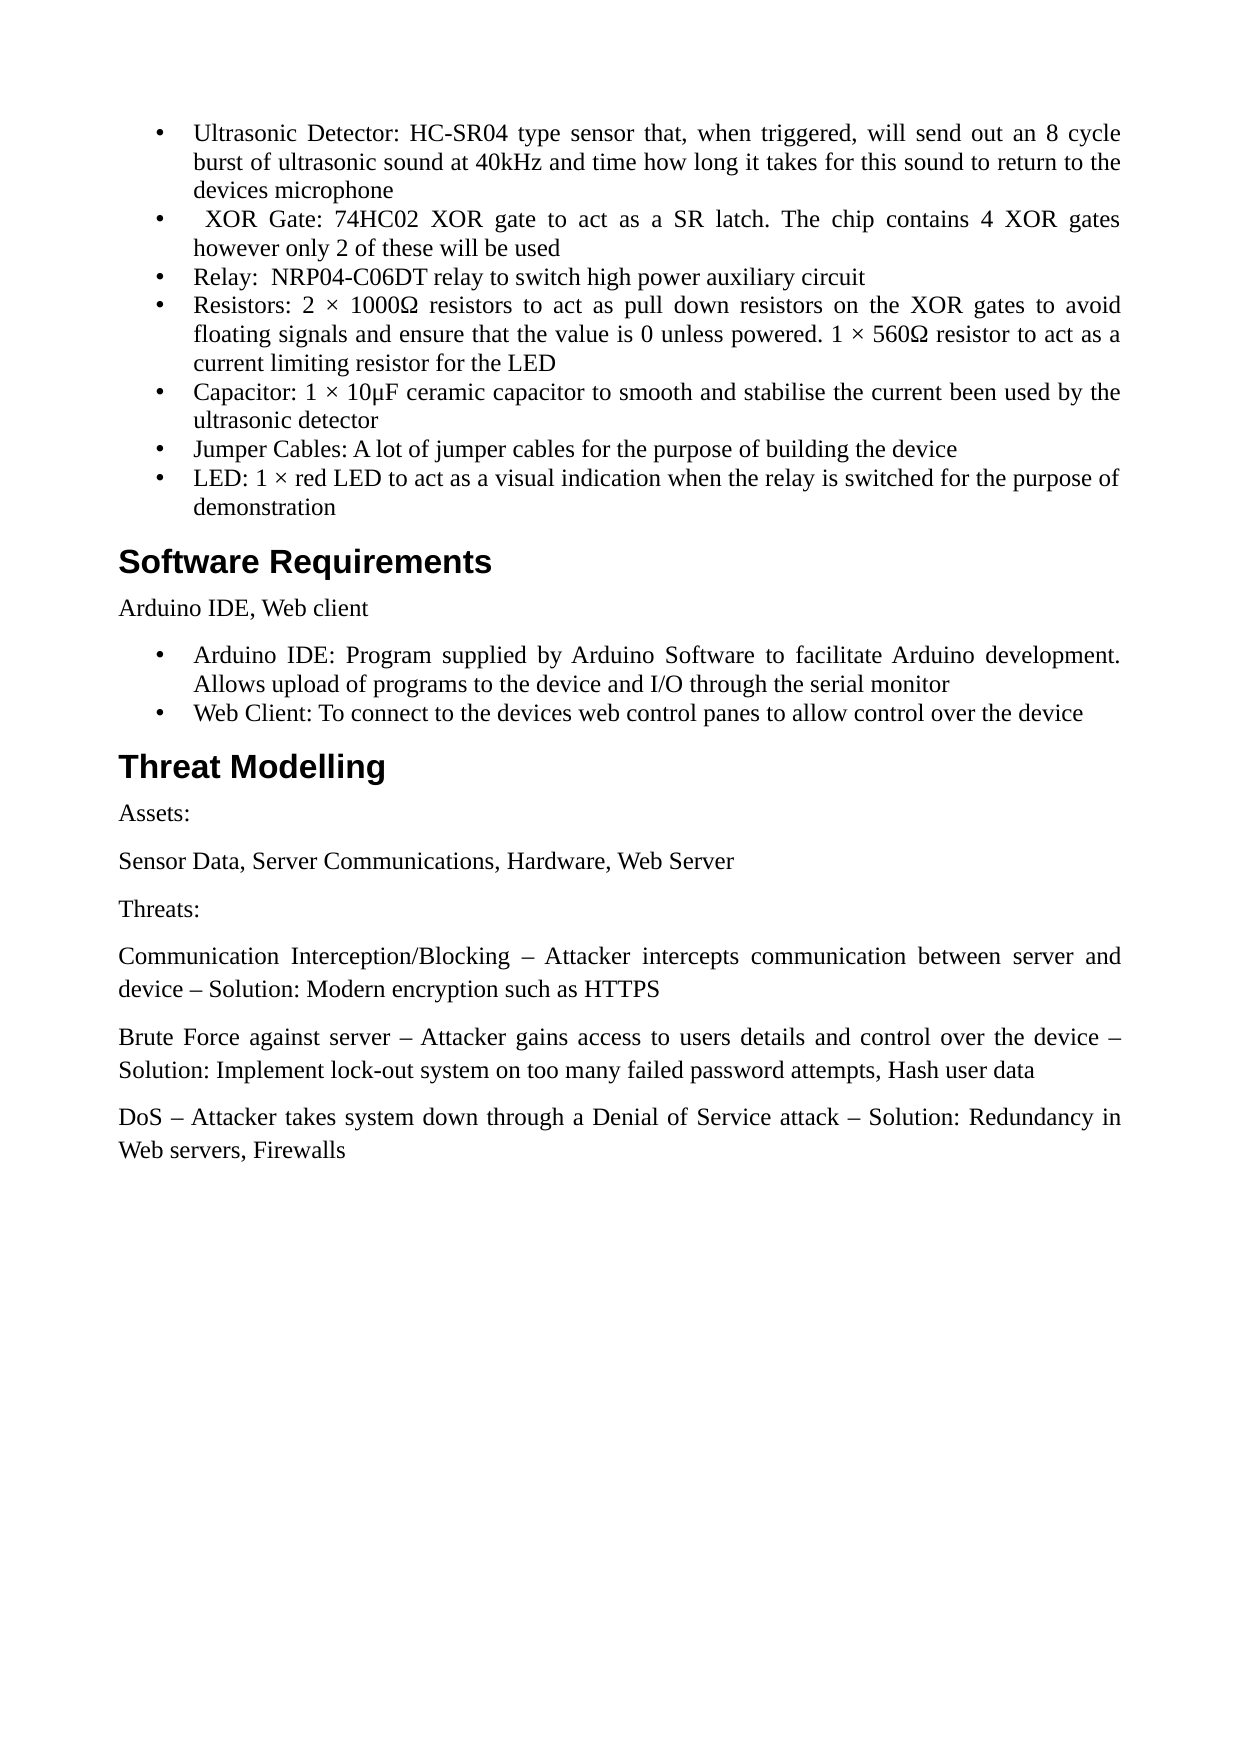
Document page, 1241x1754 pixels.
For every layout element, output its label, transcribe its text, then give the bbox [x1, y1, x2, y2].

list Capacitor: 1 × 10μF ceramic capacitor to smooth and stabilise the current been used by the ultrasonic detector [156, 377, 1122, 434]
text DoS – Attacker takes system down through a Denial of Service attack – Solution: Redundancy in Web servers, Firewalls [118, 1102, 1122, 1164]
text Arduino IDE, Web client [118, 593, 1122, 621]
text Sensor Data, Server Communications, Hardware, Web Server [118, 846, 1122, 875]
list Resistors: 2 × 1000Ω resistors to act as pull down resistors on the XOR gates to avoid floating signals and ensure that the value is 0 unless powered. 1 × 560Ω resistor to act as a current limiting resistor for the LED [156, 291, 1122, 377]
list XOR Gate: 74HC02 XOR gate to act as a SR latch. The chip contains 4 XOR gates however only 2 of these will be used [156, 204, 1122, 262]
text Assets: [118, 798, 1122, 827]
text Brute Force against server – Attacker gains access to users details and control over the device – Solution: Implement lock-out system on too many failed password attempts, Hash user data [118, 1022, 1122, 1084]
list LED: 1 × red LED to act as a visual indication when the relay is switched for the purpose of demonstration [156, 463, 1122, 521]
list Arduino IDE: Program supplied by Arduino Software to facilitate Arduino development. Allows upload of programs to the device and I/O through the serial monitor [156, 640, 1122, 698]
text Threats: [118, 894, 1122, 922]
text Communication Interception/Blocking – Attacker intercepts communication between server and device – Solution: Modern encryption such as HTTPS [118, 941, 1122, 1003]
list Web Client: To connect to the devices web control panes to allow control over the device [156, 698, 1122, 726]
list Ultrasonic Detector: HC-SR04 type sensor that, when triggered, will send out an 8 cycle burst of ultrasonic sound at 40kHz and time how long it takes for this sound to return to the devices microphone [156, 118, 1122, 204]
subtitle Threat Modelling [118, 747, 1122, 786]
list Relay: NRP04-C06DT relay to switch high power auxiliary circuit [156, 262, 1122, 291]
subtitle Software Requirements [118, 541, 1122, 580]
list Jumper Cables: A lot of jumper cables for the purpose of building the device [156, 434, 1122, 463]
